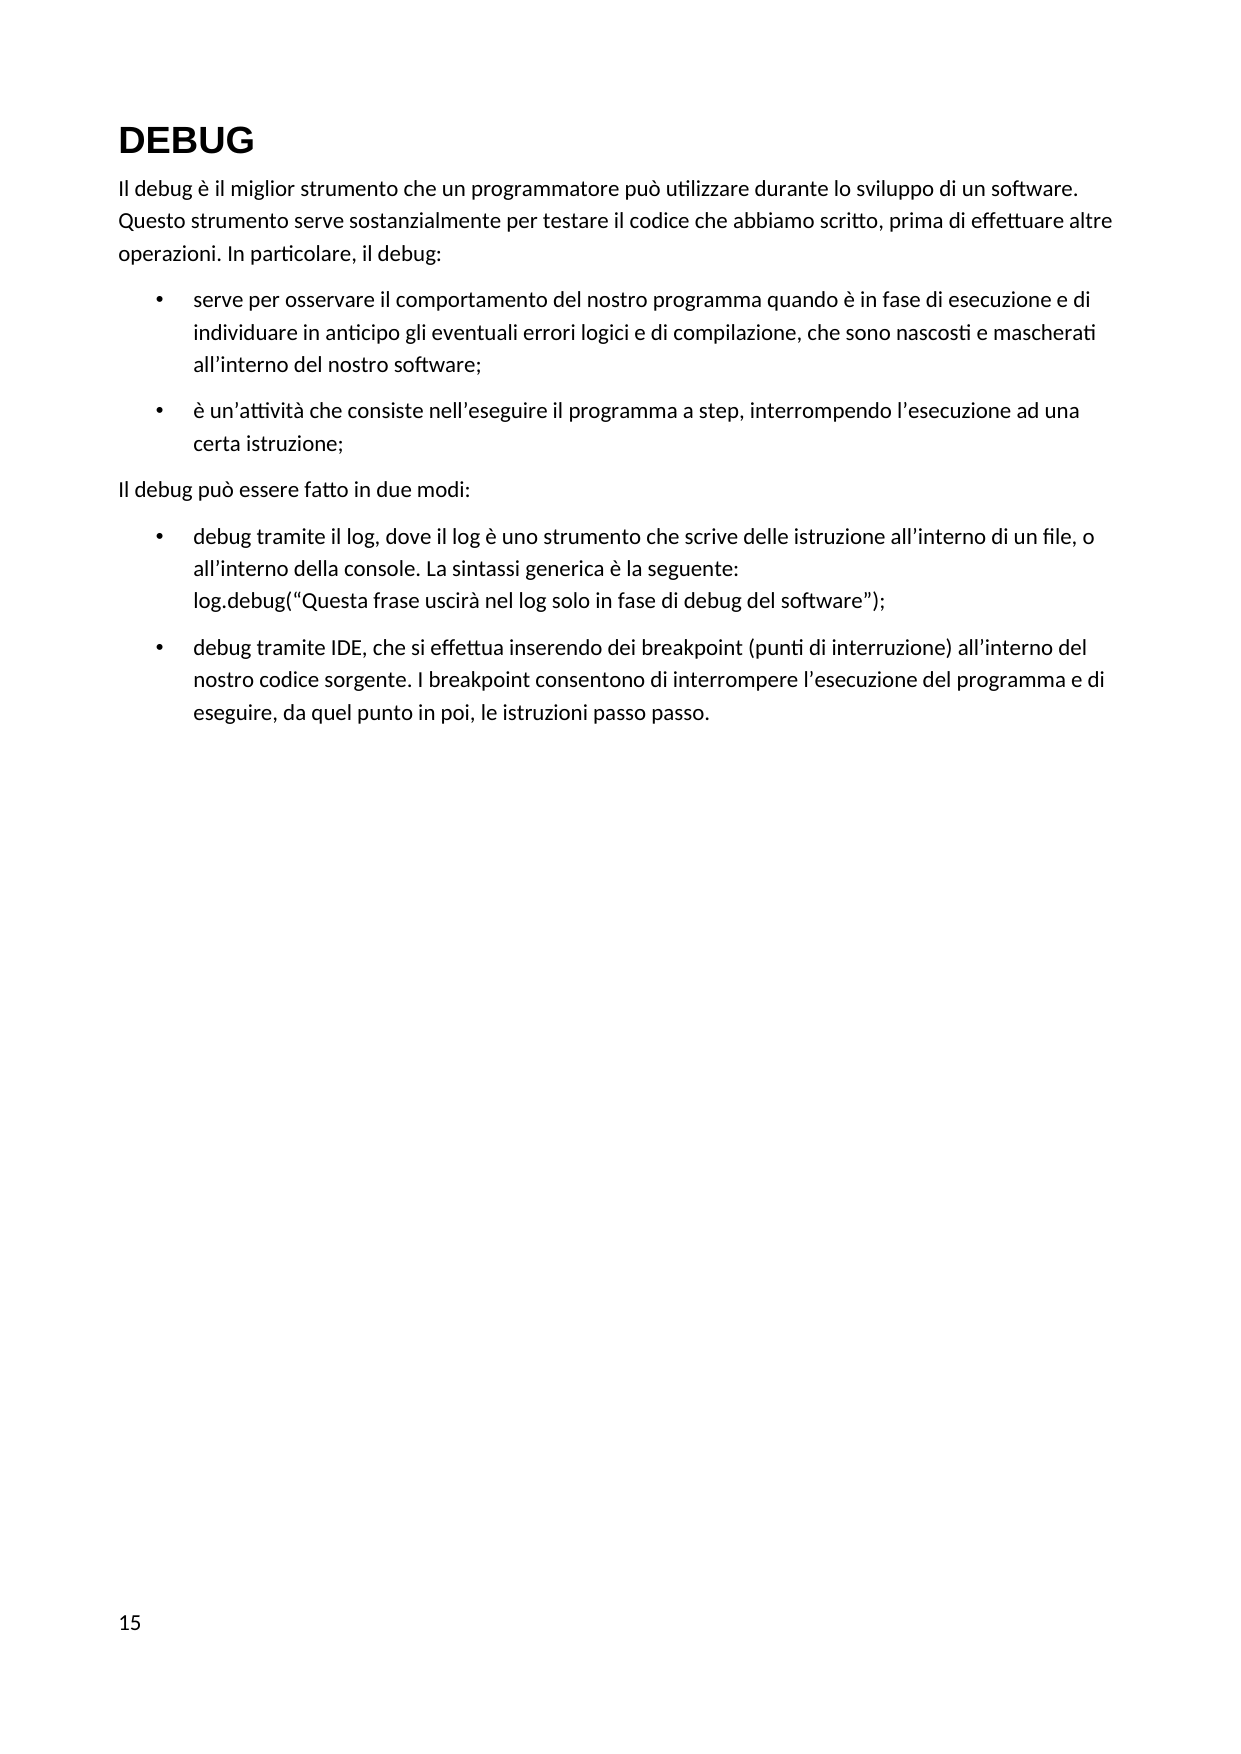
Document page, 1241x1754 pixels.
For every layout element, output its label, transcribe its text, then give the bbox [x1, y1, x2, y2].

list serve per osservare il comportamento del nostro programma quando è in fase di esecuzione e di individuare in anticipo gli eventuali errori logici e di compilazione, che sono nascosti e mascherati all’interno del nostro software; [156, 285, 1122, 378]
list debug tramite il log, dove il log è uno strumento che scrive delle istruzione all’interno di un file, o all’interno della console. La sintassi generica è la seguente: log.debug(“Questa frase uscirà nel log solo in fase di debug del software”); [156, 522, 1122, 615]
list è un’attività che consiste nell’eseguire il programma a step, interrompendo l’esecuzione ad una certa istruzione; [156, 397, 1122, 457]
subtitle DEBUG [118, 118, 1122, 162]
list debug tramite IDE, che si effettua inserendo dei breakpoint (punti di interruzione) all’interno del nostro codice sorgente. I breakpoint consentono di interrompere l’esecuzione del programma e di eseguire, da quel punto in poi, le istruzioni passo passo. [156, 633, 1122, 726]
text Il debug può essere fatto in due modi: [118, 476, 1122, 503]
text Il debug è il miglior strumento che un programmatore può utilizzare durante lo sviluppo di un software. Questo strumento serve sostanzialmente per testare il codice che abbiamo scritto, prima di effettuare altre operazioni. In particolare, il debug: [118, 174, 1122, 267]
